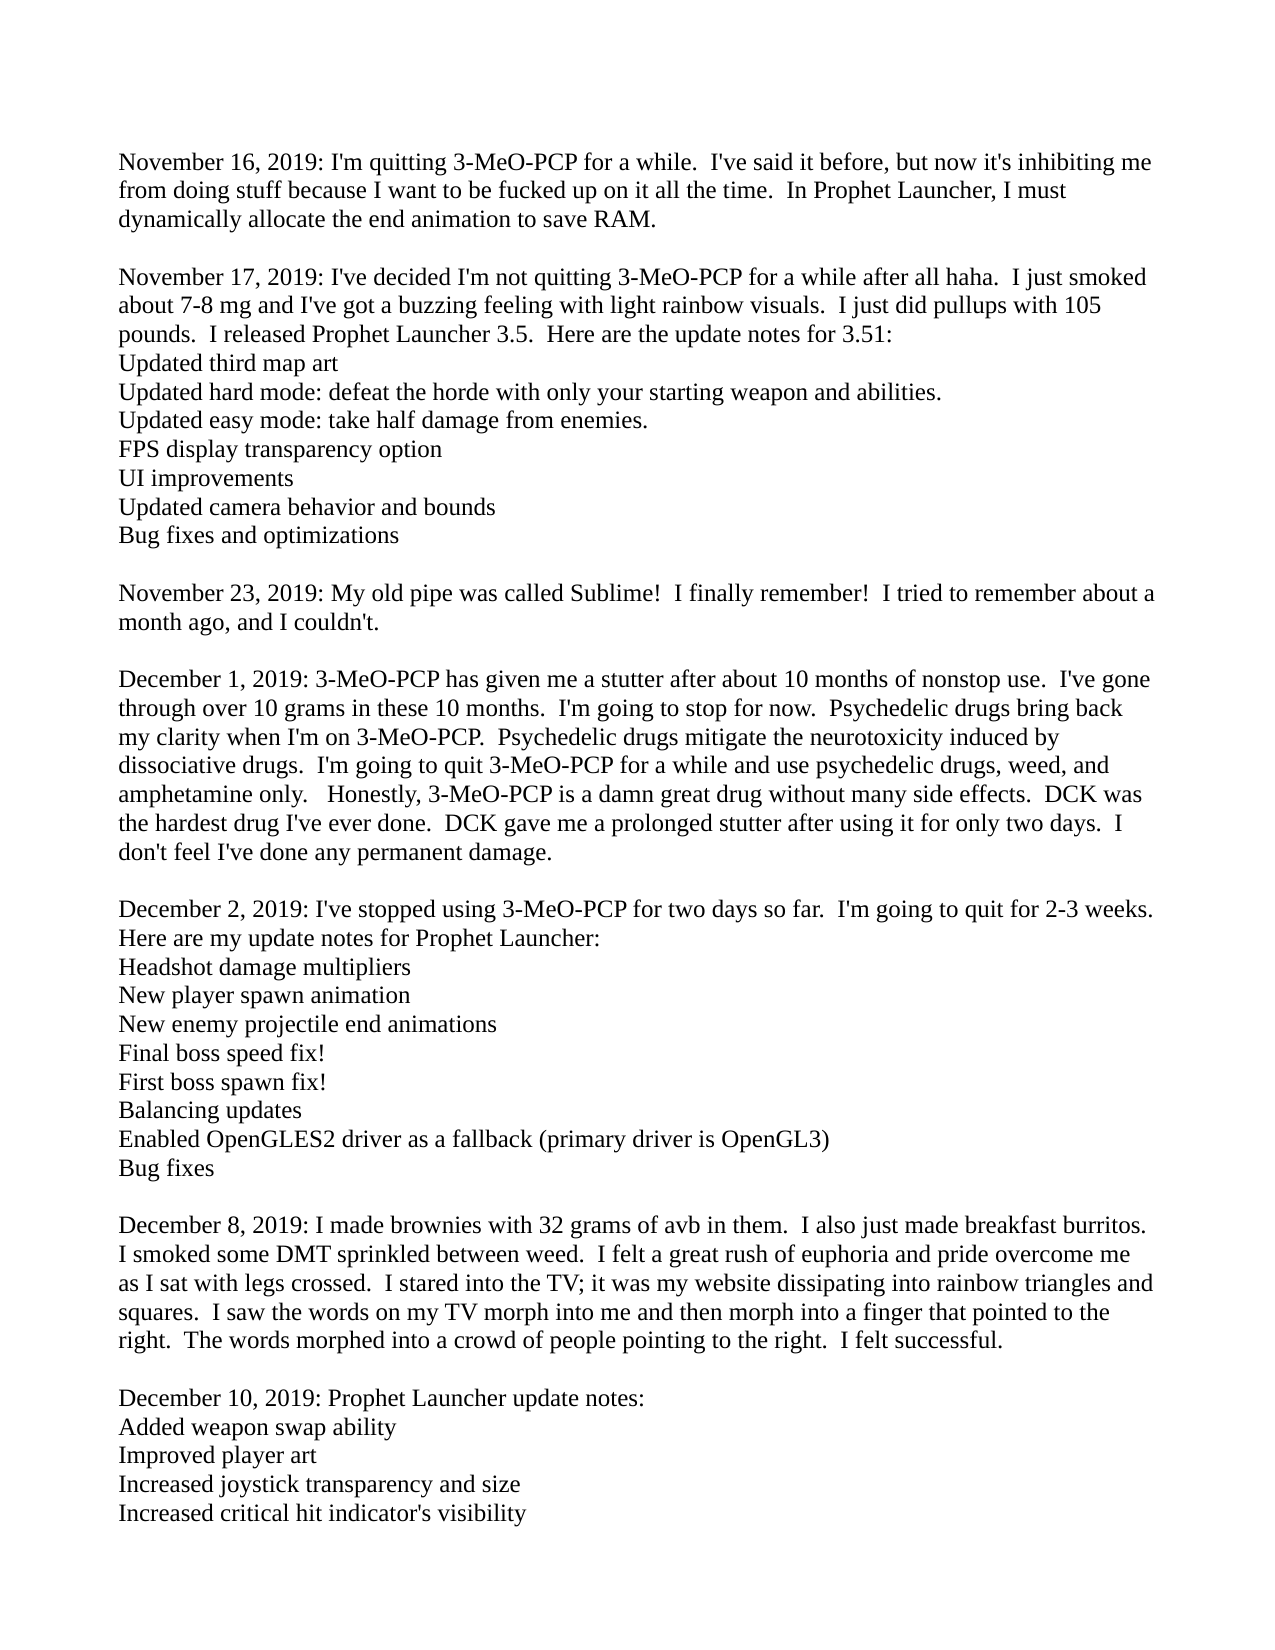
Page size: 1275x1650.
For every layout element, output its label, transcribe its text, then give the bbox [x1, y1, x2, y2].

text Updated easy mode: take half damage from enemies. [118, 406, 1157, 434]
text Added weapon swap ability [118, 1412, 1157, 1441]
text November 16, 2019: I'm quitting 3-MeO-PCP for a while. I've said it before, but now it's inhibiting me from doing stuff because I want to be fucked up on it all the time. In Prophet Launcher, I must dynamically allocate the end animation to save RAM. [118, 147, 1157, 233]
text December 10, 2019: Prophet Launcher update notes: [118, 1383, 1157, 1412]
text Final boss speed fix! [118, 1038, 1157, 1067]
text Increased joystick transparency and size [118, 1469, 1157, 1498]
text December 8, 2019: I made brownies with 32 grams of avb in them. I also just made breakfast burritos. I smoked some DMT sprinkled between weed. I felt a great rush of euphoria and pride overcome me as I sat with legs crossed. I stared into the TV; it was my website dissipating into rainbow triangles and squares. I saw the words on my TV morph into me and then morph into a finger that pointed to the right. The words morphed into a crowd of people pointing to the right. I felt successful. [118, 1211, 1157, 1354]
text November 17, 2019: I've decided I'm not quitting 3-MeO-PCP for a while after all haha. I just smoked about 7-8 mg and I've got a buzzing feeling with light rainbow visuals. I just did pullups with 105 pounds. I released Prophet Launcher 3.5. Here are the update notes for 3.51: [118, 262, 1157, 348]
text Bug fixes [118, 1153, 1157, 1182]
text Updated third map art [118, 348, 1157, 377]
text Updated camera behavior and bounds [118, 492, 1157, 521]
text Updated hard mode: defeat the horde with only your starting weapon and abilities. [118, 377, 1157, 406]
text New enemy projectile end animations [118, 1009, 1157, 1038]
text Increased critical hit indicator's visibility [118, 1498, 1157, 1527]
text Enabled OpenGLES2 driver as a fallback (primary driver is OpenGL3) [118, 1124, 1157, 1153]
text December 2, 2019: I've stopped using 3-MeO-PCP for two days so far. I'm going to quit for 2-3 weeks. Here are my update notes for Prophet Launcher: [118, 894, 1157, 952]
text Bug fixes and optimizations [118, 521, 1157, 549]
text November 23, 2019: My old pipe was called Sublime! I finally remember! I tried to remember about a month ago, and I couldn't. [118, 578, 1157, 636]
text New player spawn animation [118, 981, 1157, 1009]
text Headshot damage multipliers [118, 952, 1157, 981]
text Improved player art [118, 1441, 1157, 1469]
text UI improvements [118, 463, 1157, 492]
text FPS display transparency option [118, 434, 1157, 463]
text December 1, 2019: 3-MeO-PCP has given me a stutter after about 10 months of nonstop use. I've gone through over 10 grams in these 10 months. I'm going to stop for now. Psychedelic drugs bring back my clarity when I'm on 3-MeO-PCP. Psychedelic drugs mitigate the neurotoxicity induced by dissociative drugs. I'm going to quit 3-MeO-PCP for a while and use psychedelic drugs, weed, and amphetamine only. Honestly, 3-MeO-PCP is a damn great drug without many side effects. DCK was the hardest drug I've ever done. DCK gave me a prolonged stutter after using it for only two days. I don't feel I've done any permanent damage. [118, 664, 1157, 866]
text Balancing updates [118, 1096, 1157, 1124]
text First boss spawn fix! [118, 1067, 1157, 1096]
